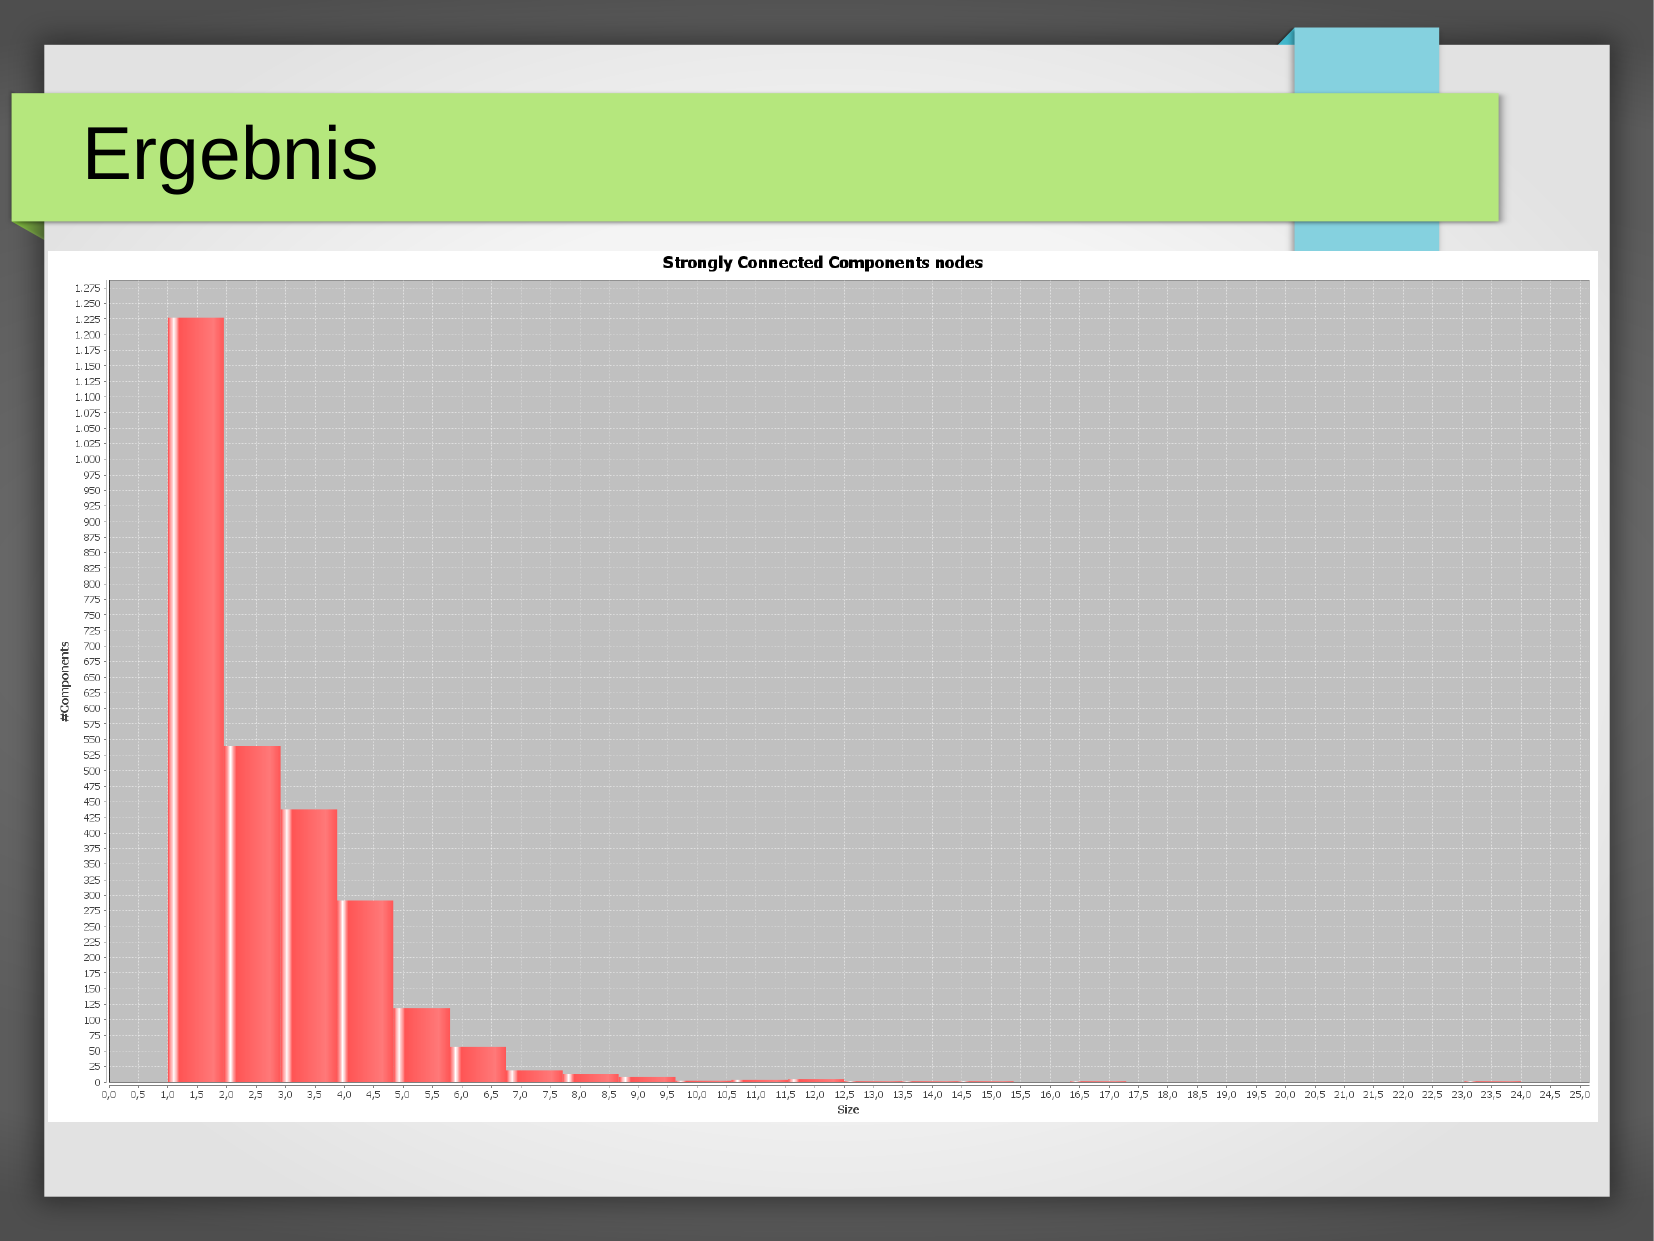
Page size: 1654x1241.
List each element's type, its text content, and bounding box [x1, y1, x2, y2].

picture [0, 0, 1654, 1241]
title Ergebnis [82, 94, 1264, 213]
